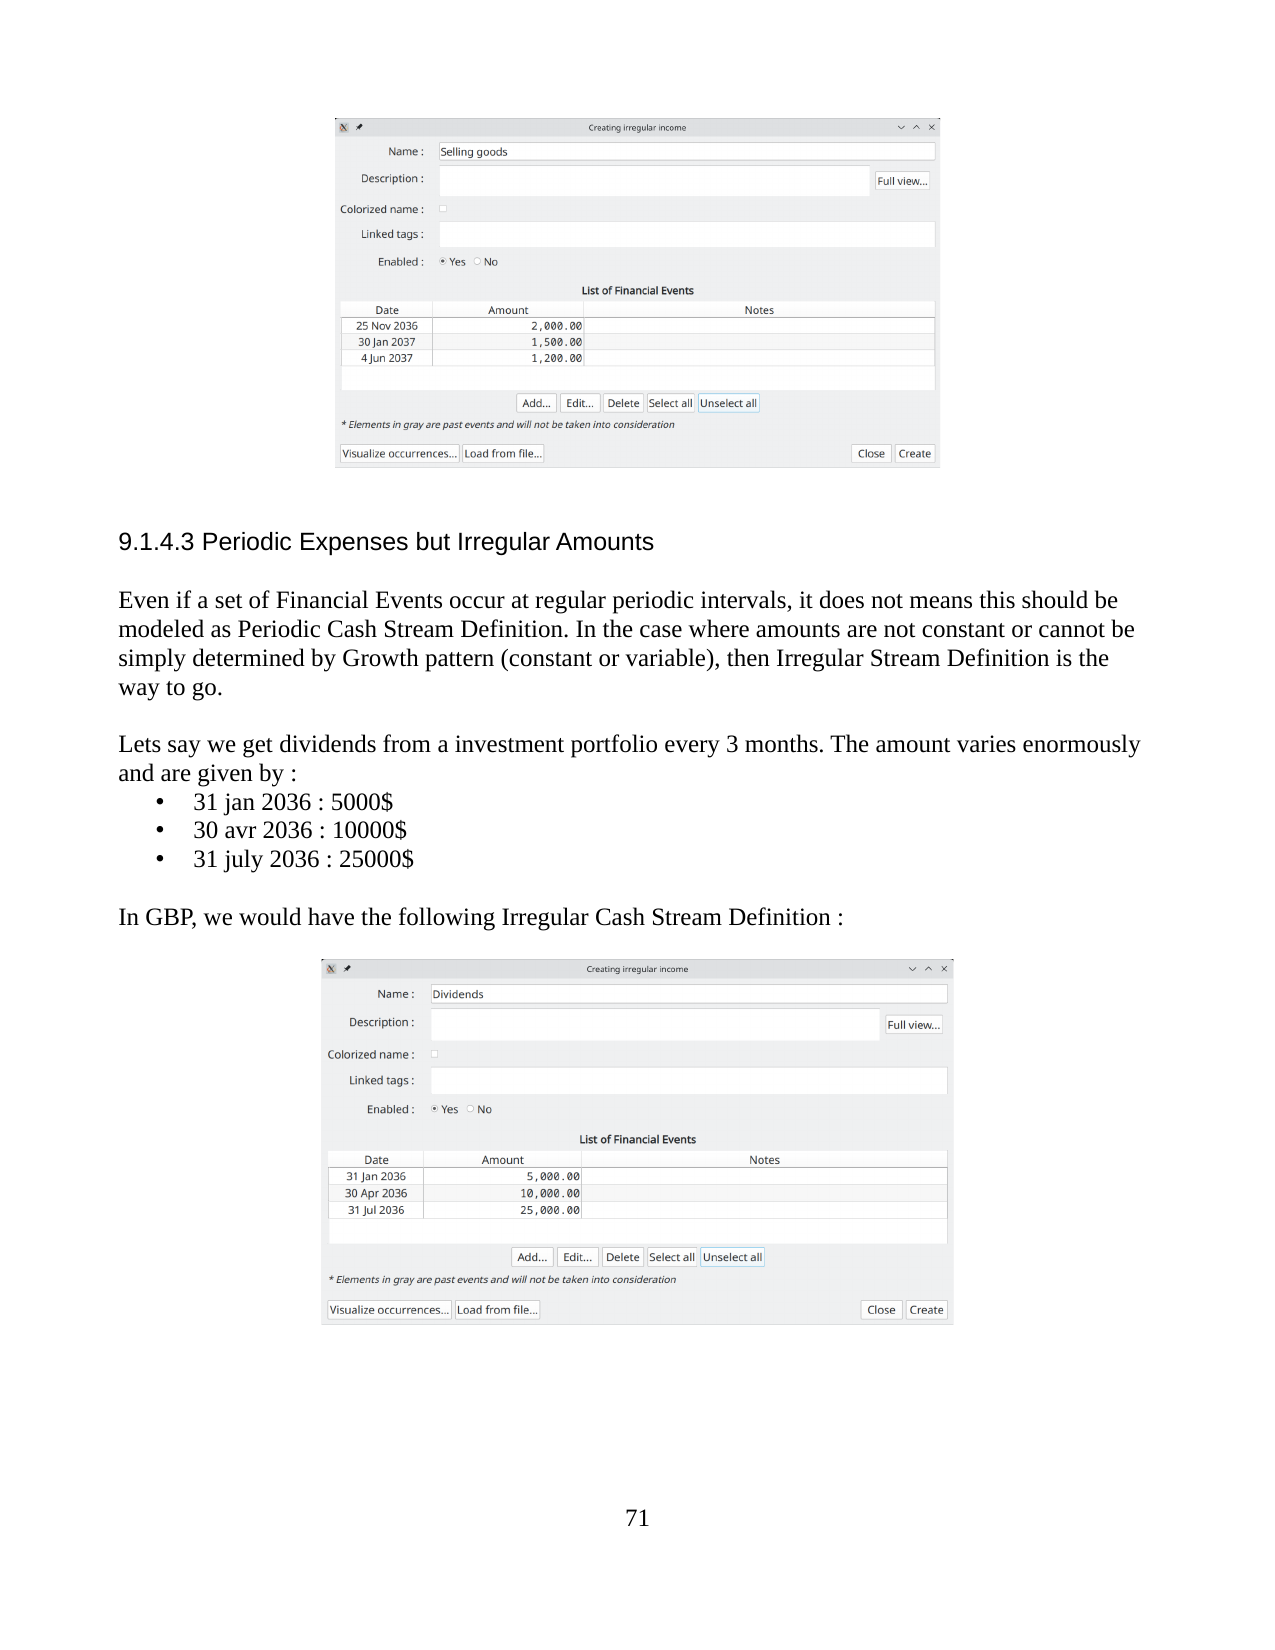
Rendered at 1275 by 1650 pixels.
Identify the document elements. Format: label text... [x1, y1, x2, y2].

list 30 avr 2036 : 10000$ [156, 815, 1157, 844]
picture [335, 118, 941, 468]
list 31 july 2036 : 25000$ [156, 844, 1157, 873]
text Even if a set of Financial Events occur at regular periodic intervals, it does not means this should be modeled as Periodic Cash Stream Definition. In the case where amounts are not constant or cannot be simply determined by Growth pattern (constant or variable), then Irregular Stream Definition is the way to go. [118, 585, 1157, 700]
picture [321, 959, 954, 1325]
text Lets say we get dividends from a investment portfolio every 3 months. The amount varies enormously and are given by : [118, 729, 1157, 787]
list 31 jan 2036 : 5000$ [156, 787, 1157, 815]
subtitle Periodic Expenses but Irregular Amounts [118, 527, 1157, 555]
text In GBP, we would have the following Irregular Cash Stream Definition : [118, 902, 1157, 930]
